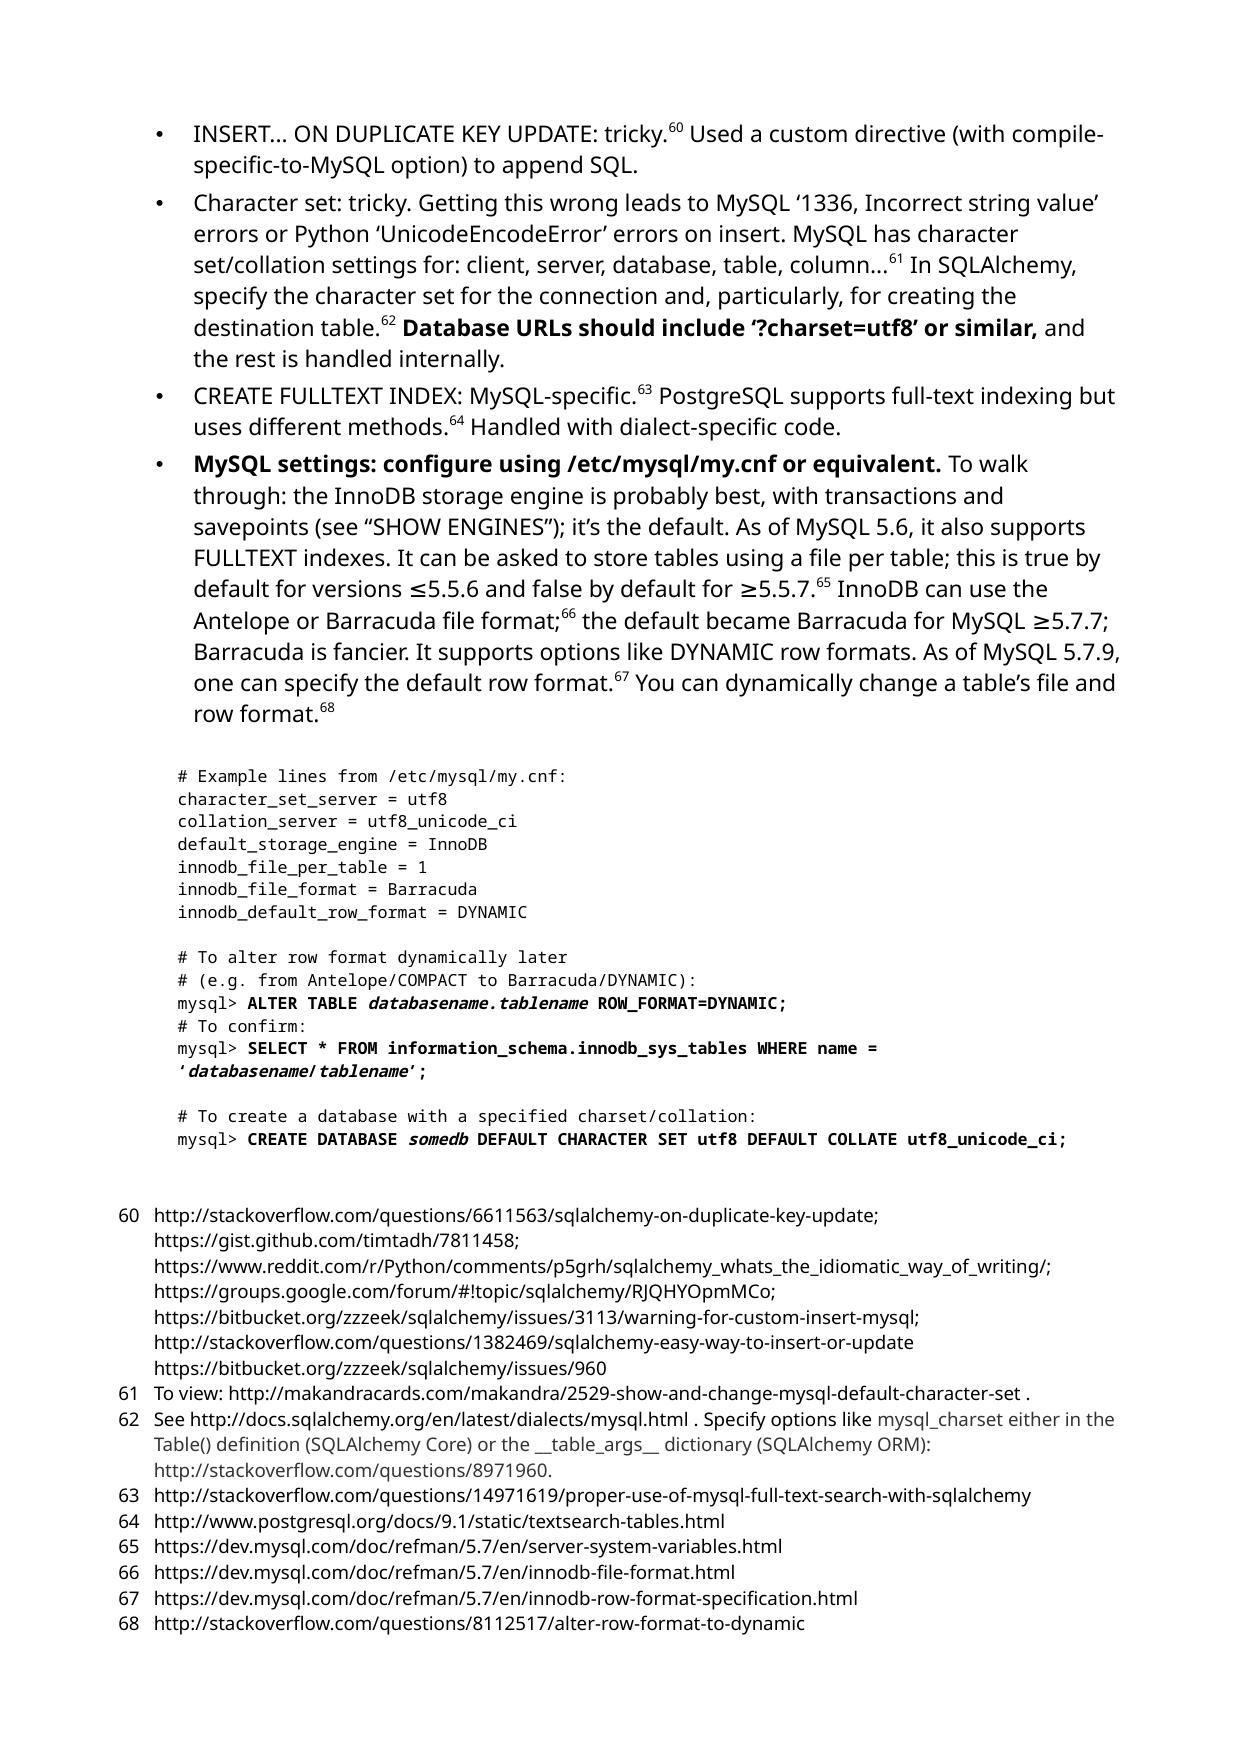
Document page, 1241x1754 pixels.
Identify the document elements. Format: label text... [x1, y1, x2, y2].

list CREATE FULLTEXT INDEX: MySQL-specific. PostgreSQL supports full-text indexing but uses different methods. Handled with dialect-specific code. [156, 380, 1122, 442]
text mysql> ALTER TABLE databasename.tablename ROW_FORMAT=DYNAMIC; [177, 991, 1122, 1014]
list https://dev.mysql.com/doc/refman/5.7/en/innodb-row-format-specification.html [118, 1585, 1122, 1610]
list Character set: tricky. Getting this wrong leads to MySQL ‘1336, Incorrect string value’ errors or Python ‘UnicodeEncodeError’ errors on insert. MySQL has character set/collation settings for: client, server, database, table, column... In SQLAlchemy, specify the character set for the connection and, particularly, for creating the destination table. Database URLs should include ‘?charset=utf8’ or similar, and the rest is handled internally. [156, 187, 1122, 374]
text # (e.g. from Antelope/COMPACT to Barracuda/DYNAMIC): [177, 969, 1122, 991]
list http://www.postgresql.org/docs/9.1/static/textsearch-tables.html [118, 1508, 1122, 1534]
list http://stackoverflow.com/questions/8112517/alter-row-format-to-dynamic [118, 1610, 1122, 1636]
text # Example lines from /etc/mysql/my.cnf: [177, 764, 1122, 787]
text default_storage_engine = InnoDB [177, 832, 1122, 855]
text collation_server = utf8_unicode_ci [177, 810, 1122, 832]
text # To create a database with a specified charset/collation: [177, 1105, 1122, 1128]
text # To alter row format dynamically later [177, 946, 1122, 969]
list See http://docs.sqlalchemy.org/en/latest/dialects/mysql.html . Specify options like mysql_charset either in the Table() definition (SQLAlchemy Core) or the __table_args__ dictionary (SQLAlchemy ORM): http://stackoverflow.com/questions/8971960. [118, 1406, 1122, 1483]
list http://stackoverflow.com/questions/6611563/sqlalchemy-on-duplicate-key-update; https://gist.github.com/timtadh/7811458; https://www.reddit.com/r/Python/comments/p5grh/sqlalchemy_whats_the_idiomatic_way_of_writing/; https://groups.google.com/forum/#!topic/sqlalchemy/RJQHYOpmMCo; https://bitbucket.org/zzzeek/sqlalchemy/issues/3113/warning-for-custom-insert-mysql; http://stackoverflow.com/questions/1382469/sqlalchemy-easy-way-to-insert-or-update https://bitbucket.org/zzzeek/sqlalchemy/issues/960 [118, 1202, 1122, 1381]
list MySQL settings: configure using /etc/mysql/my.cnf or equivalent. To walk through: the InnoDB storage engine is probably best, with transactions and savepoints (see “SHOW ENGINES”); it’s the default. As of MySQL 5.6, it also supports FULLTEXT indexes. It can be asked to store tables using a file per table; this is true by default for versions ≤5.5.6 and false by default for ≥5.5.7. InnoDB can use the Antelope or Barracuda file format; the default became Barracuda for MySQL ≥5.7.7; Barracuda is fancier. It supports options like DYNAMIC row formats. As of MySQL 5.7.9, one can specify the default row format. You can dynamically change a table’s file and row format. [156, 448, 1122, 730]
list https://dev.mysql.com/doc/refman/5.7/en/server-system-variables.html [118, 1534, 1122, 1559]
text innodb_default_row_format = DYNAMIC [177, 901, 1122, 923]
text # To confirm: [177, 1014, 1122, 1037]
list http://stackoverflow.com/questions/14971619/proper-use-of-mysql-full-text-search-with-sqlalchemy [118, 1483, 1122, 1508]
text innodb_file_format = Barracuda [177, 878, 1122, 901]
list https://dev.mysql.com/doc/refman/5.7/en/innodb-file-format.html [118, 1559, 1122, 1585]
text mysql> SELECT * FROM information_schema.innodb_sys_tables WHERE name = ‘databasename/tablename’; [177, 1037, 1122, 1082]
list INSERT... ON DUPLICATE KEY UPDATE: tricky. Used a custom directive (with compile-specific-to-MySQL option) to append SQL. [156, 118, 1122, 181]
text innodb_file_per_table = 1 [177, 855, 1122, 878]
list To view: http://makandracards.com/makandra/2529-show-and-change-mysql-default-character-set . [118, 1381, 1122, 1406]
text character_set_server = utf8 [177, 787, 1122, 810]
text mysql> CREATE DATABASE somedb DEFAULT CHARACTER SET utf8 DEFAULT COLLATE utf8_unicode_ci; [177, 1128, 1122, 1150]
